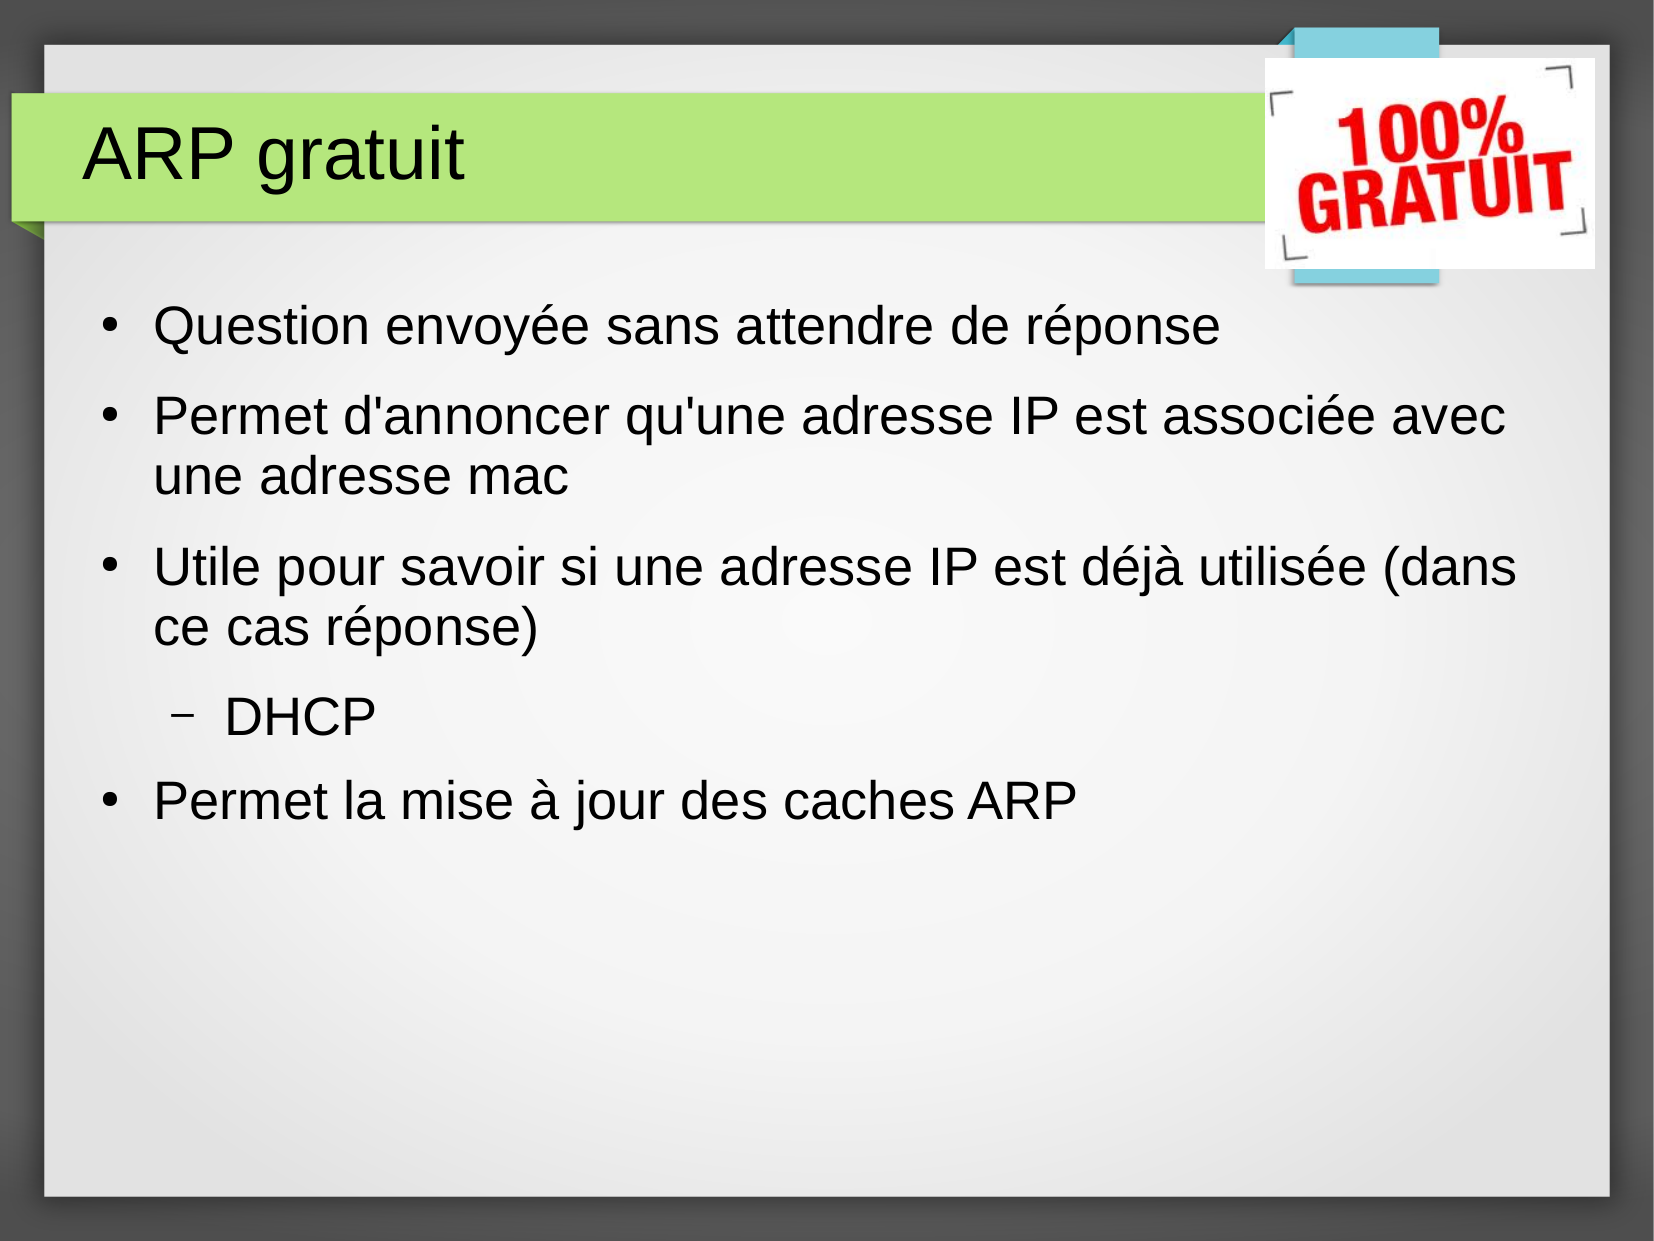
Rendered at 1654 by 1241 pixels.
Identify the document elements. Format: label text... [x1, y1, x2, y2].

picture [0, 0, 1654, 1241]
title ARP gratuit [82, 94, 1264, 213]
list Question envoyée sans attendre de réponse Permet d'annoncer qu'une adresse IP est associée avec une adresse mac Utile pour savoir si une adresse IP est déjà utilisée (dans ce cas réponse) DHCP Permet la mise à jour des caches ARP [82, 295, 1571, 1015]
